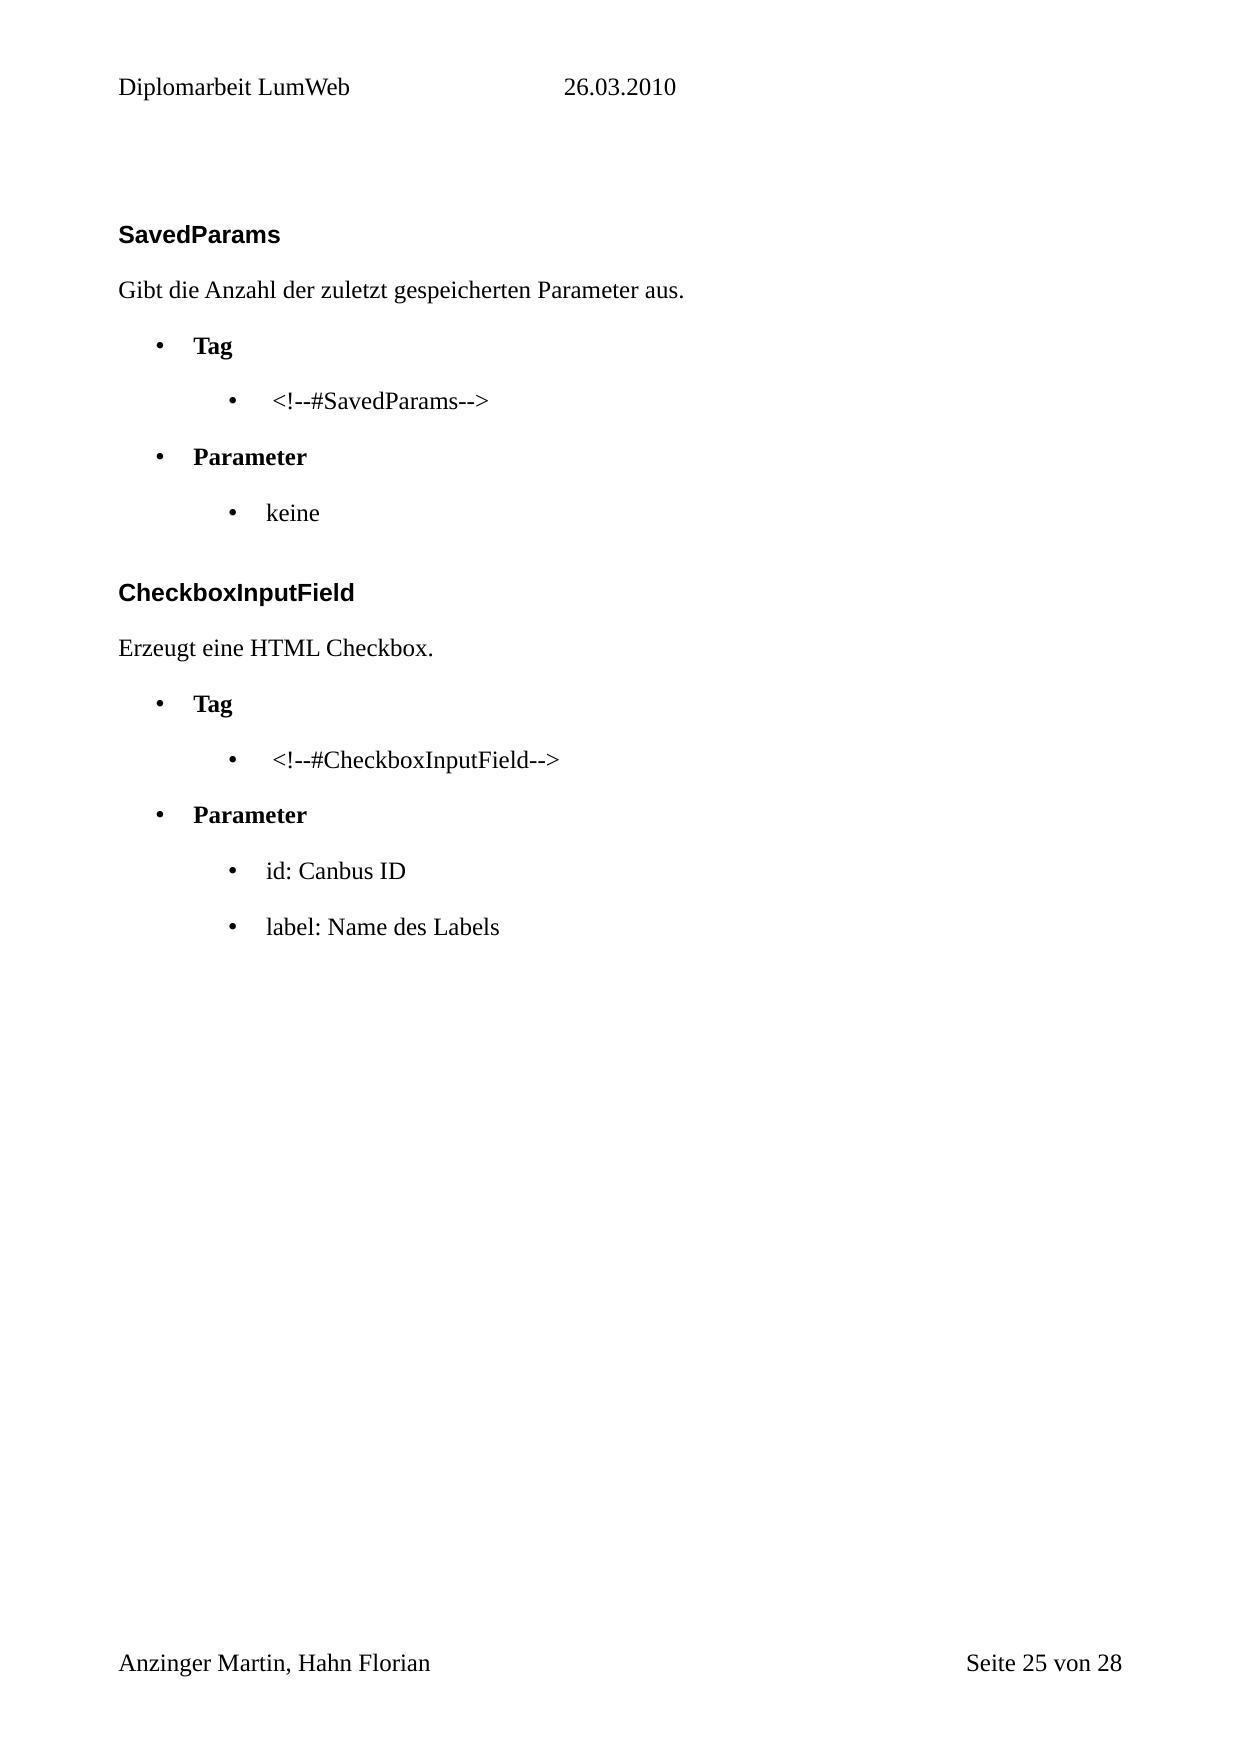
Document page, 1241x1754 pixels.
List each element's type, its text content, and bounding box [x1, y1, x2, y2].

list Tag [156, 331, 1122, 359]
subtitle SavedParams [118, 220, 1122, 248]
list Tag [156, 689, 1122, 718]
text Erzeugt eine HTML Checkbox. [118, 633, 1122, 662]
list <!--#CheckboxInputField--> [228, 745, 1122, 773]
text Gibt die Anzahl der zuletzt gespeicherten Parameter aus. [118, 275, 1122, 304]
list Parameter [156, 442, 1122, 471]
list Parameter [156, 800, 1122, 829]
list <!--#SavedParams--> [228, 386, 1122, 415]
subtitle CheckboxInputField [118, 578, 1122, 607]
list keine [228, 498, 1122, 526]
list label: Name des Labels [228, 912, 1122, 940]
list id: Canbus ID [228, 856, 1122, 885]
